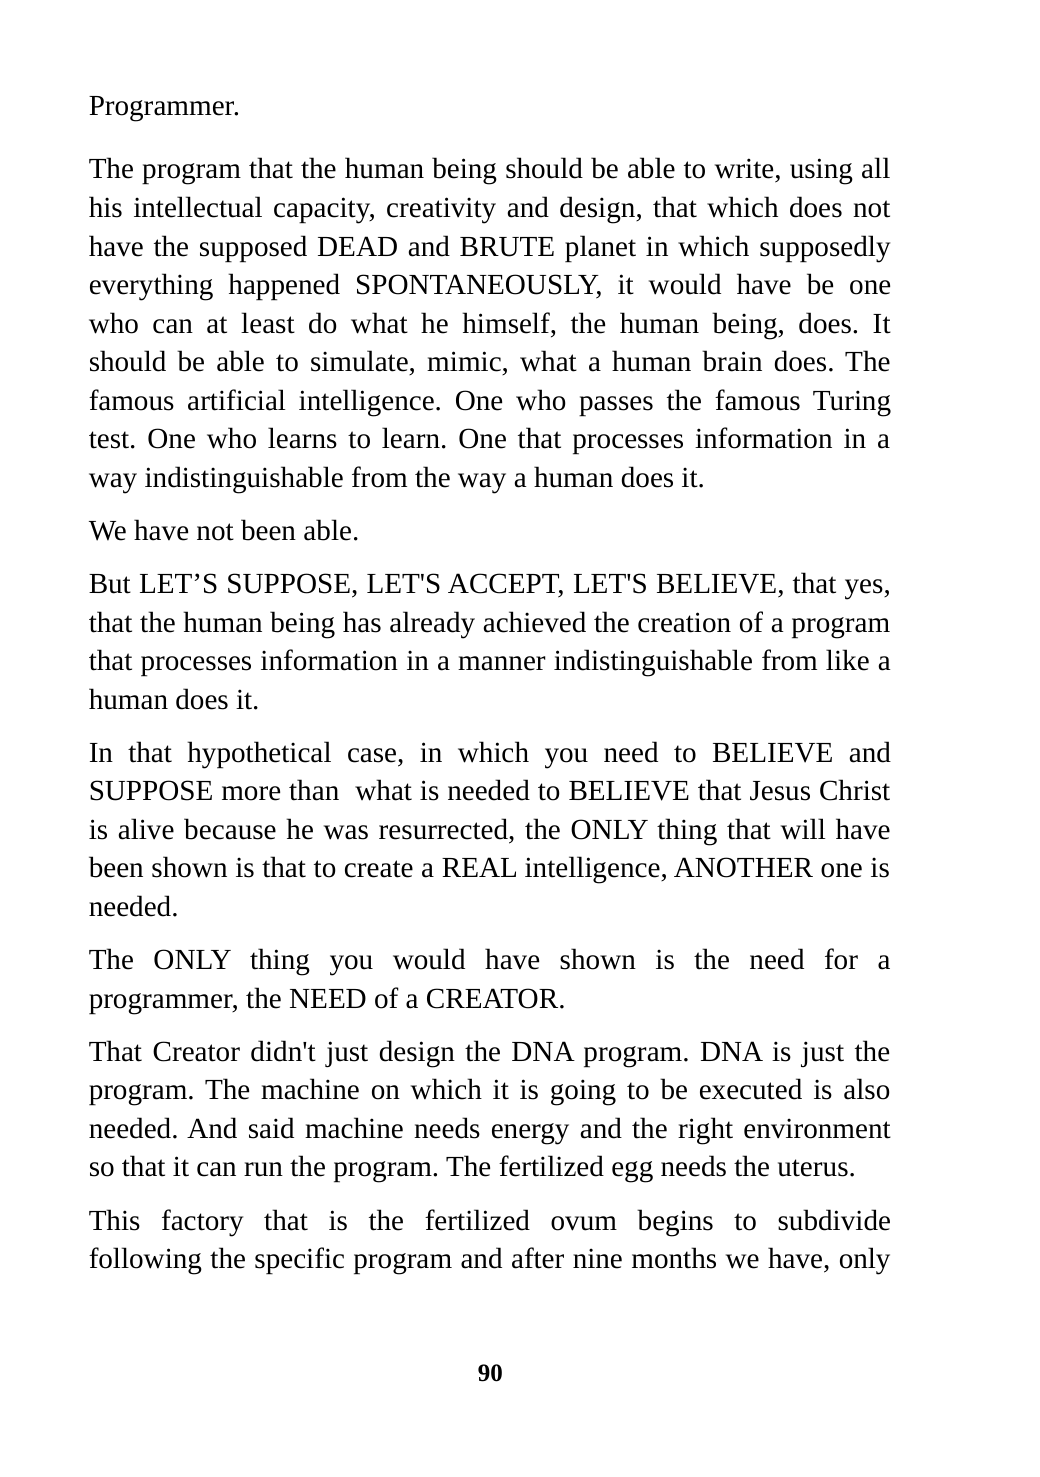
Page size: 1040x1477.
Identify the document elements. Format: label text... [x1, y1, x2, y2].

text The program that the human being should be able to write, using all his intellectual capacity, creativity and design, that which does not have the supposed DEAD and BRUTE planet in which supposedly everything happened SPONTANEOUSLY, it would have be one who can at least do what he himself, the human being, does. It should be able to simulate, mimic, what a human brain does. The famous artificial intelligence. One who passes the famous Turing test. One who learns to learn. One that processes information in a way indistinguishable from the way a human does it. [88, 152, 892, 493]
text We have not been able. [88, 513, 892, 547]
text The ONLY thing you would have shown is the need for a programmer, the NEED of a CREATOR. [88, 942, 892, 1014]
text In that hypothetical case, in which you need to BELIEVE and SUPPOSE more than what is needed to BELIEVE that Jesus Christ is alive because he was resurrected, the ONLY thing that will have been shown is that to create a REAL intelligence, ANOTHER one is needed. [88, 735, 892, 923]
text That Creator didn't just design the DNA program. DNA is just the program. The machine on which it is going to be executed is also needed. And said machine needs energy and the right environment so that it can run the program. The fertilized egg needs the uterus. [88, 1034, 892, 1183]
text But LET’S SUPPOSE, LET'S ACCEPT, LET'S BELIEVE, that yes, that the human being has already achieved the creation of a program that processes information in a manner indistinguishable from like a human does it. [88, 566, 892, 715]
text This factory that is the fertilized ovum begins to subdivide following the specific program and after nine months we have, only [88, 1203, 892, 1275]
